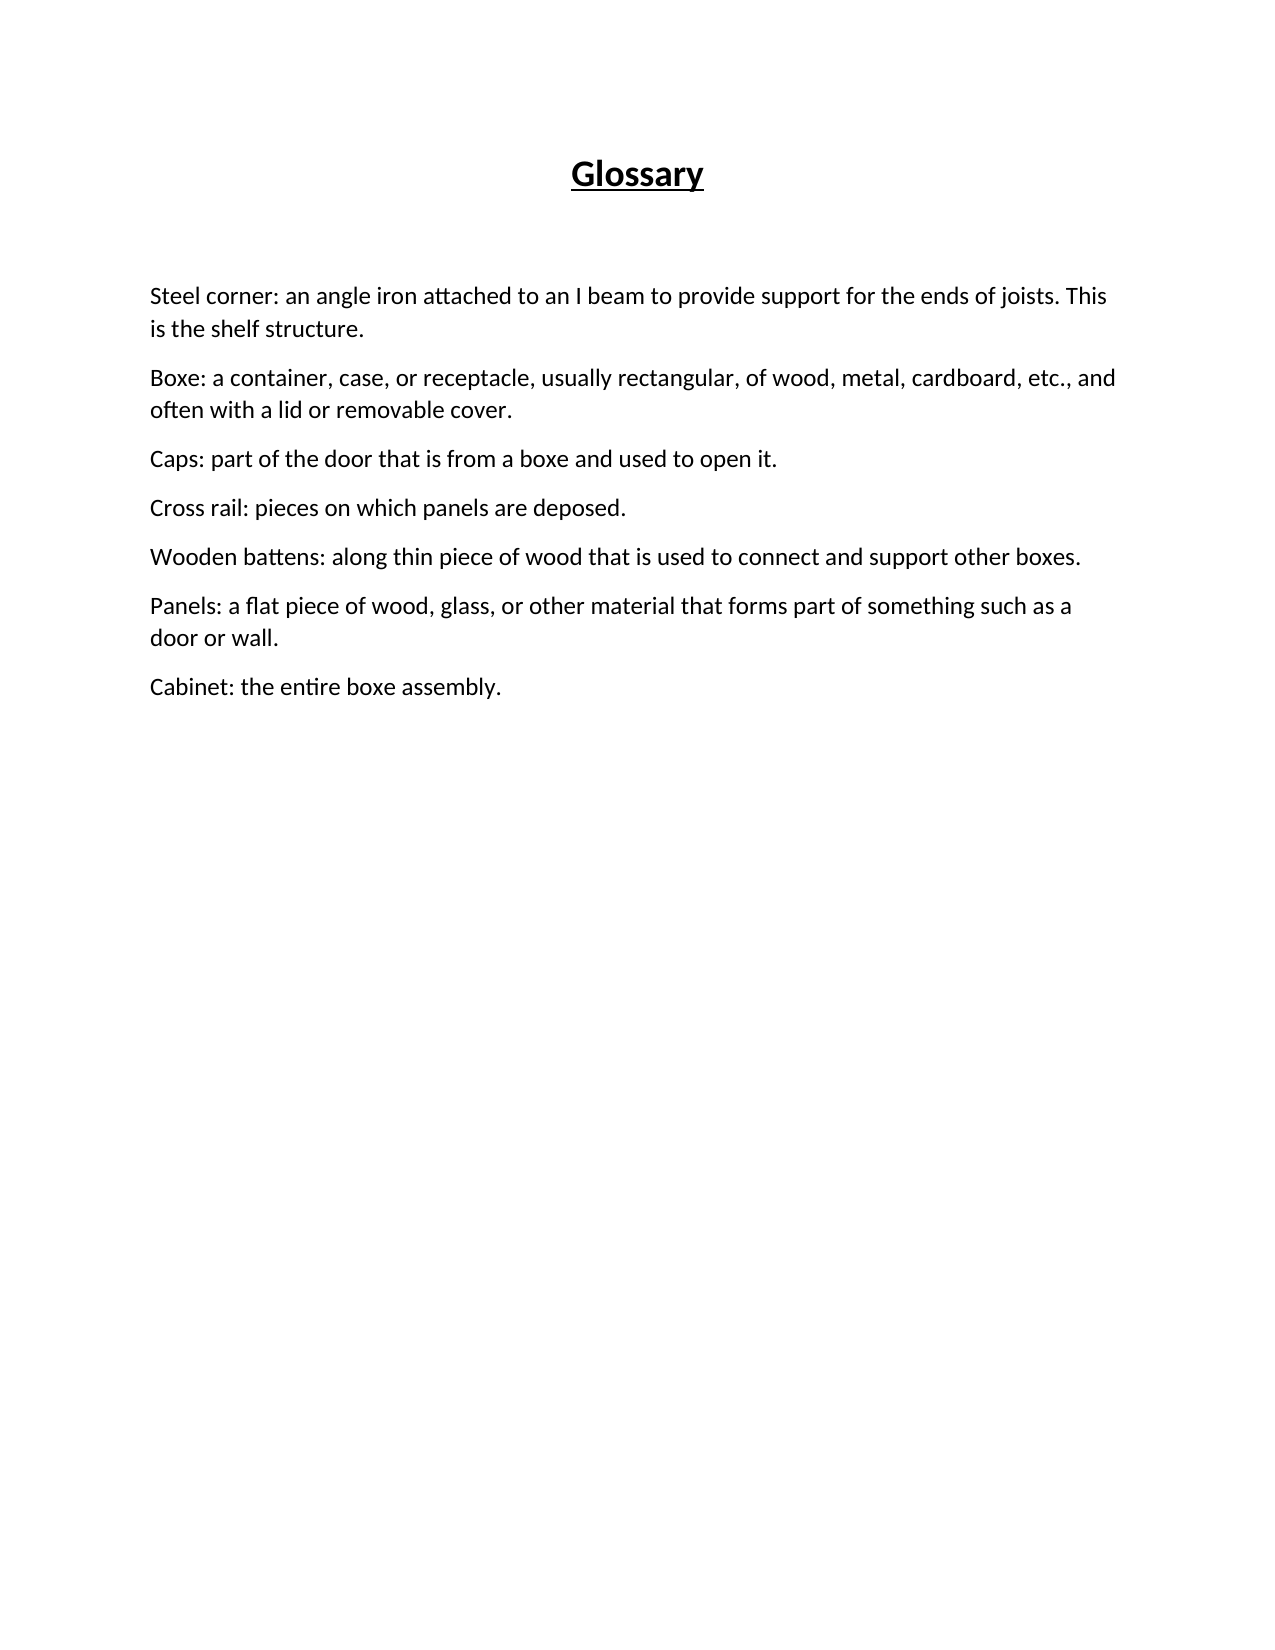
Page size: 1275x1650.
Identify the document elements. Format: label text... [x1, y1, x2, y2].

text Caps: part of the door that is from a boxe and used to open it. [150, 443, 1125, 473]
text Glossary [150, 150, 1125, 196]
text Cross rail: pieces on which panels are deposed. [150, 492, 1125, 522]
text Panels: a flat piece of wood, glass, or other material that forms part of something such as a door or wall. [150, 590, 1125, 653]
text Wooden battens: along thin piece of wood that is used to connect and support other boxes. [150, 541, 1125, 571]
text Steel corner: an angle iron attached to an I beam to provide support for the ends of joists. This is the shelf structure. [150, 280, 1125, 343]
text Boxe: a container, case, or receptacle, usually rectangular, of wood, metal, cardboard, etc., and often with a lid or removable cover. [150, 362, 1125, 424]
text Cabinet: the entire boxe assembly. [150, 671, 1125, 702]
